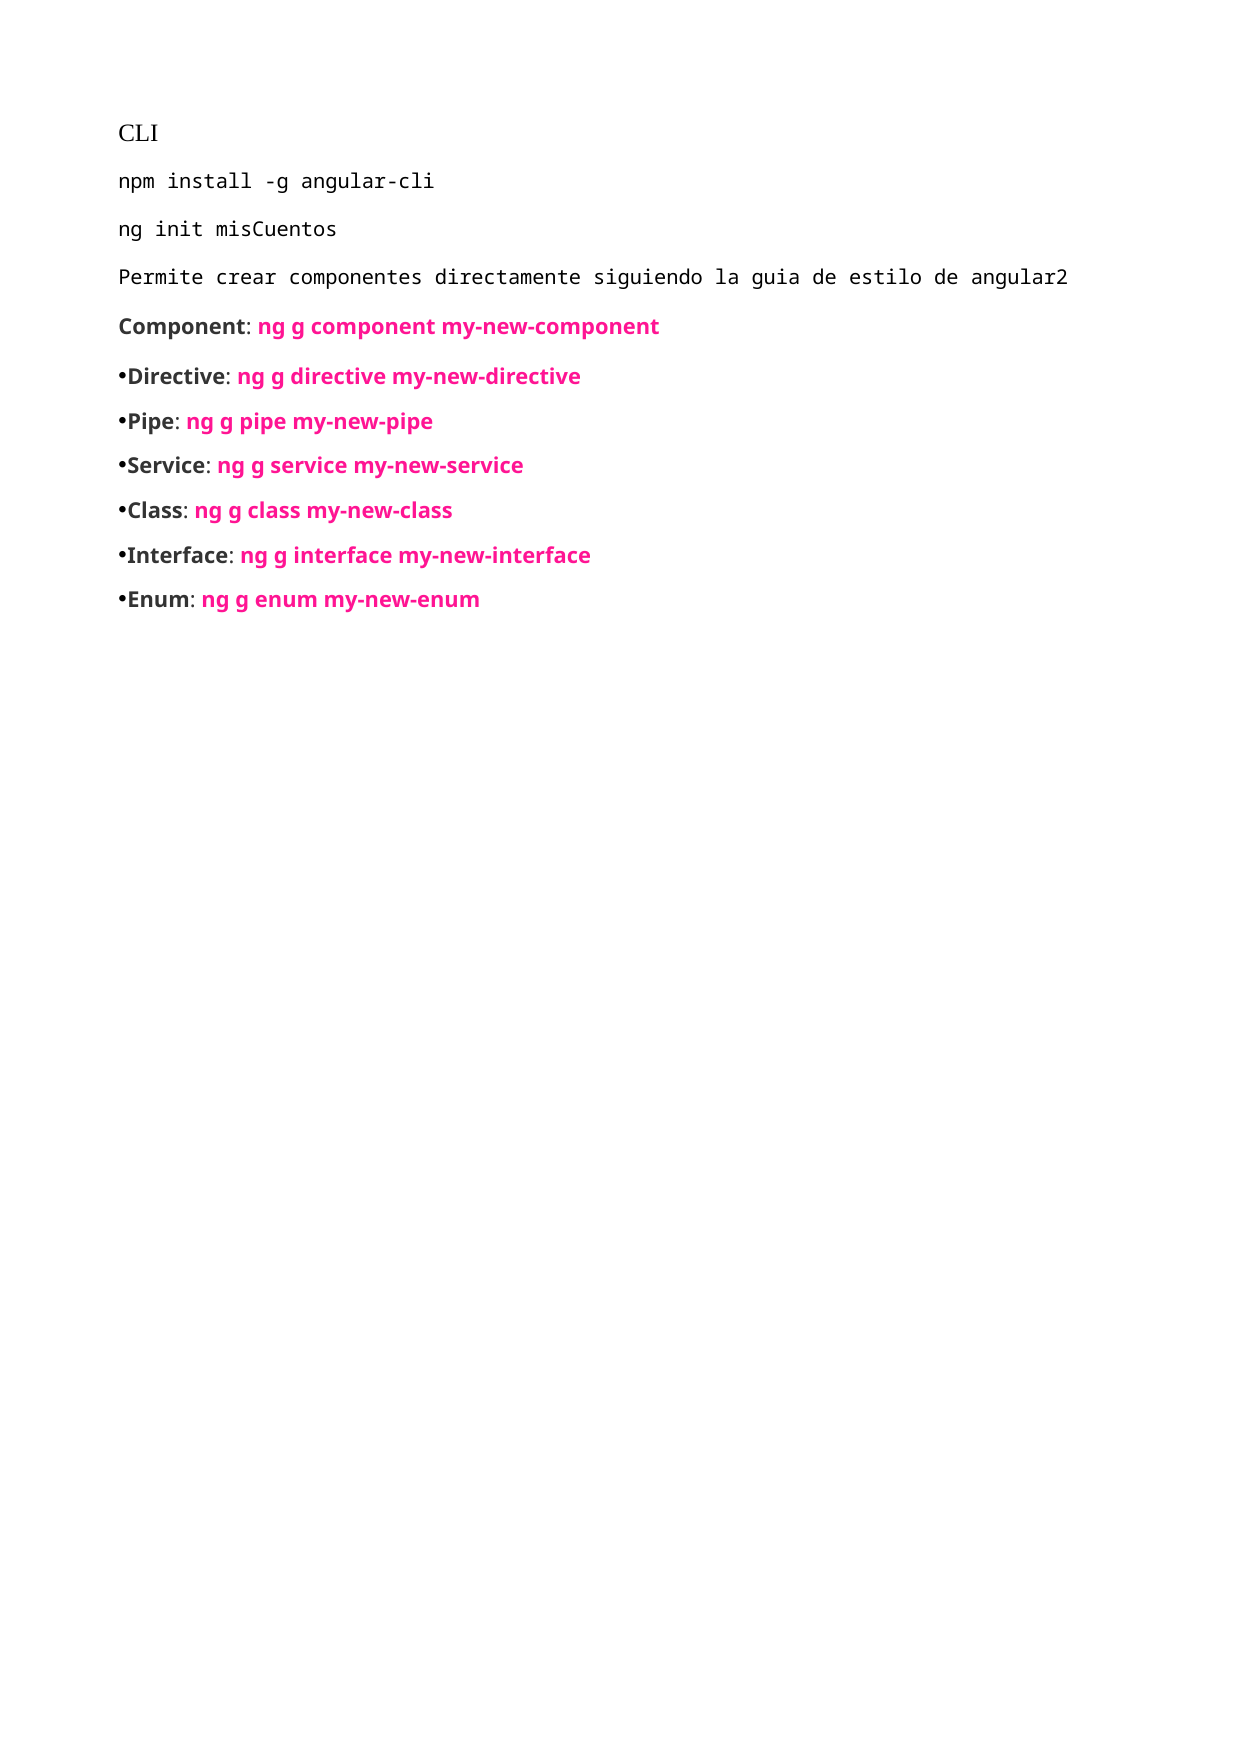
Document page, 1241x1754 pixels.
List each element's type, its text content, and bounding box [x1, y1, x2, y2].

list Pipe: ng g pipe my-new-pipe [118, 406, 1122, 435]
text Component: ng g component my-new-component [118, 311, 1122, 340]
list Class: ng g class my-new-class [118, 495, 1122, 525]
text Permite crear componentes directamente siguiendo la guia de estilo de angular2 [118, 263, 1122, 291]
text CLI [118, 118, 1122, 147]
text ng init misCuentos [118, 215, 1122, 243]
list Interface: ng g interface my-new-interface [118, 540, 1122, 569]
list Enum: ng g enum my-new-enum [118, 584, 1122, 614]
text npm install -g angular-cli [118, 167, 1122, 195]
list Directive: ng g directive my-new-directive [118, 361, 1122, 391]
list Service: ng g service my-new-service [118, 450, 1122, 480]
